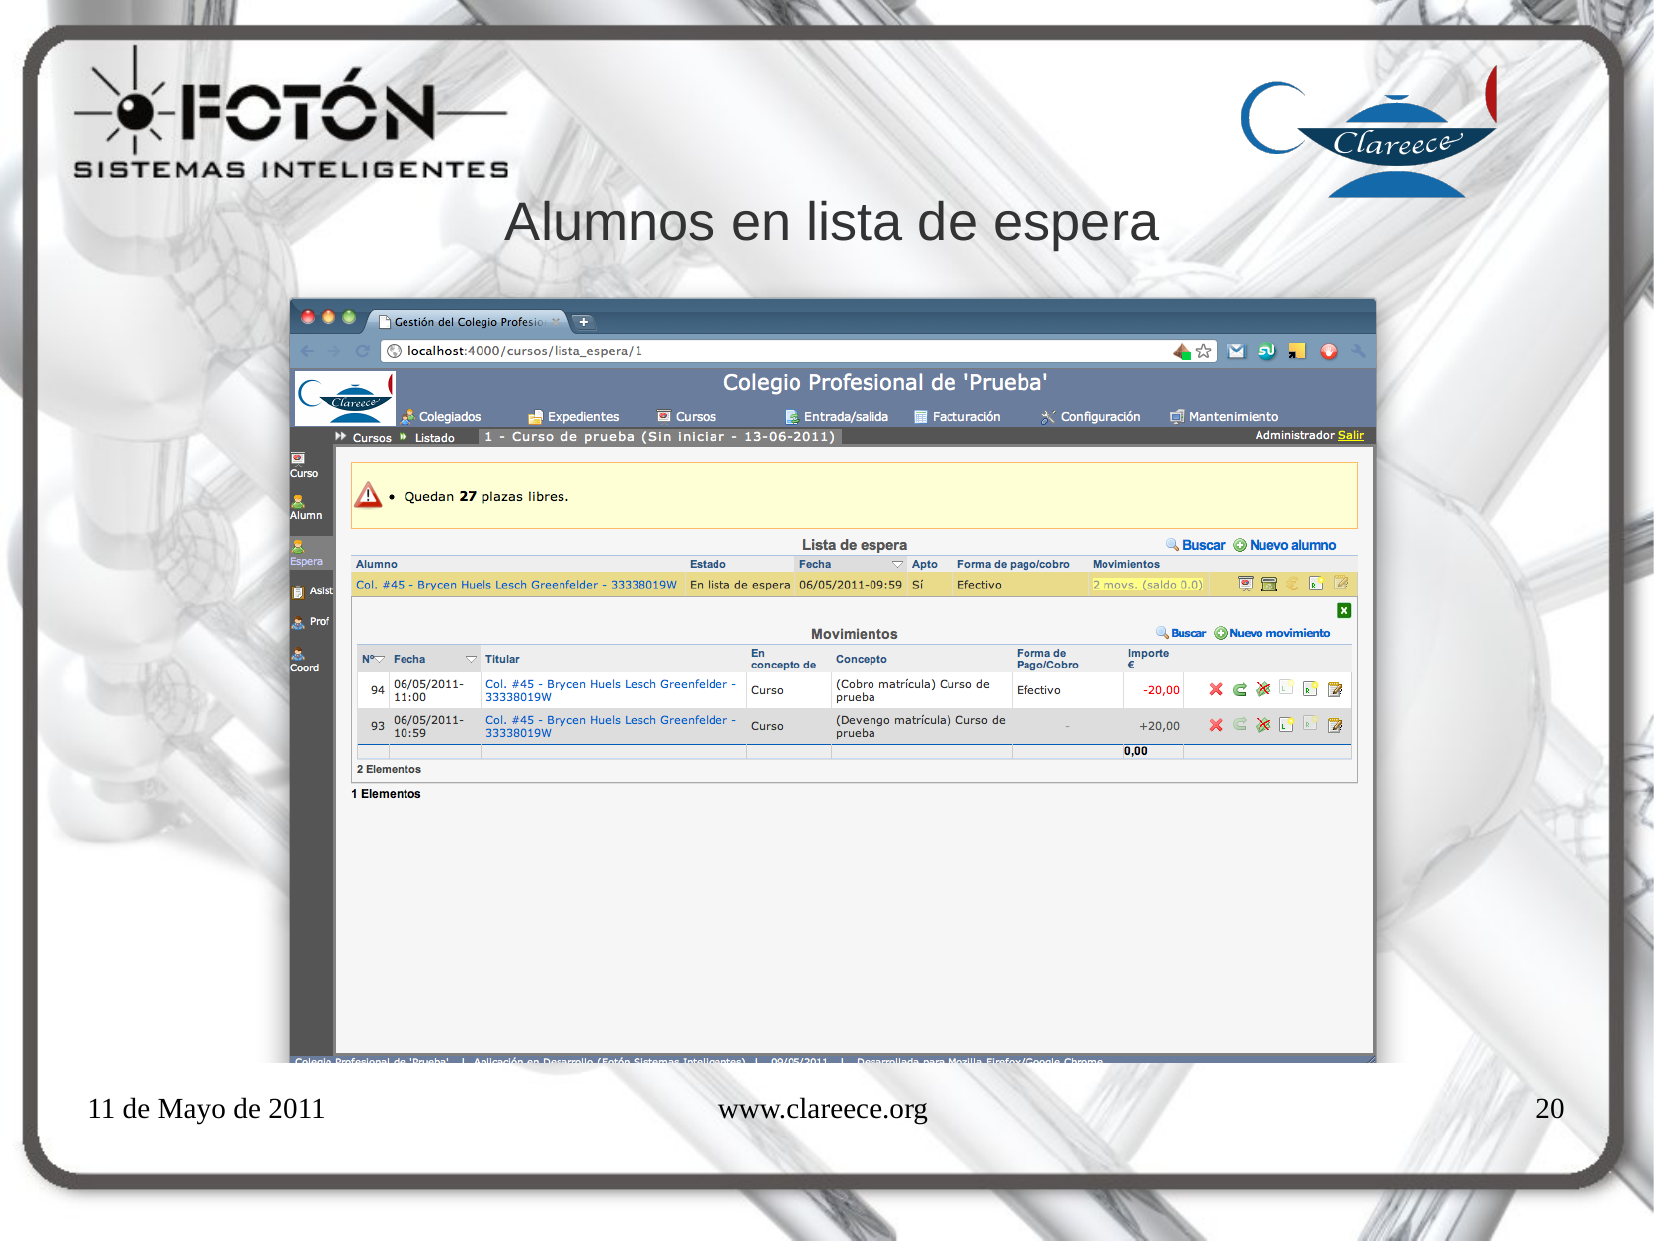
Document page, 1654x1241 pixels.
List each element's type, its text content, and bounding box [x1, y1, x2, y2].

title Alumnos en lista de espera [88, 177, 1577, 266]
picture [0, 0, 1654, 1241]
